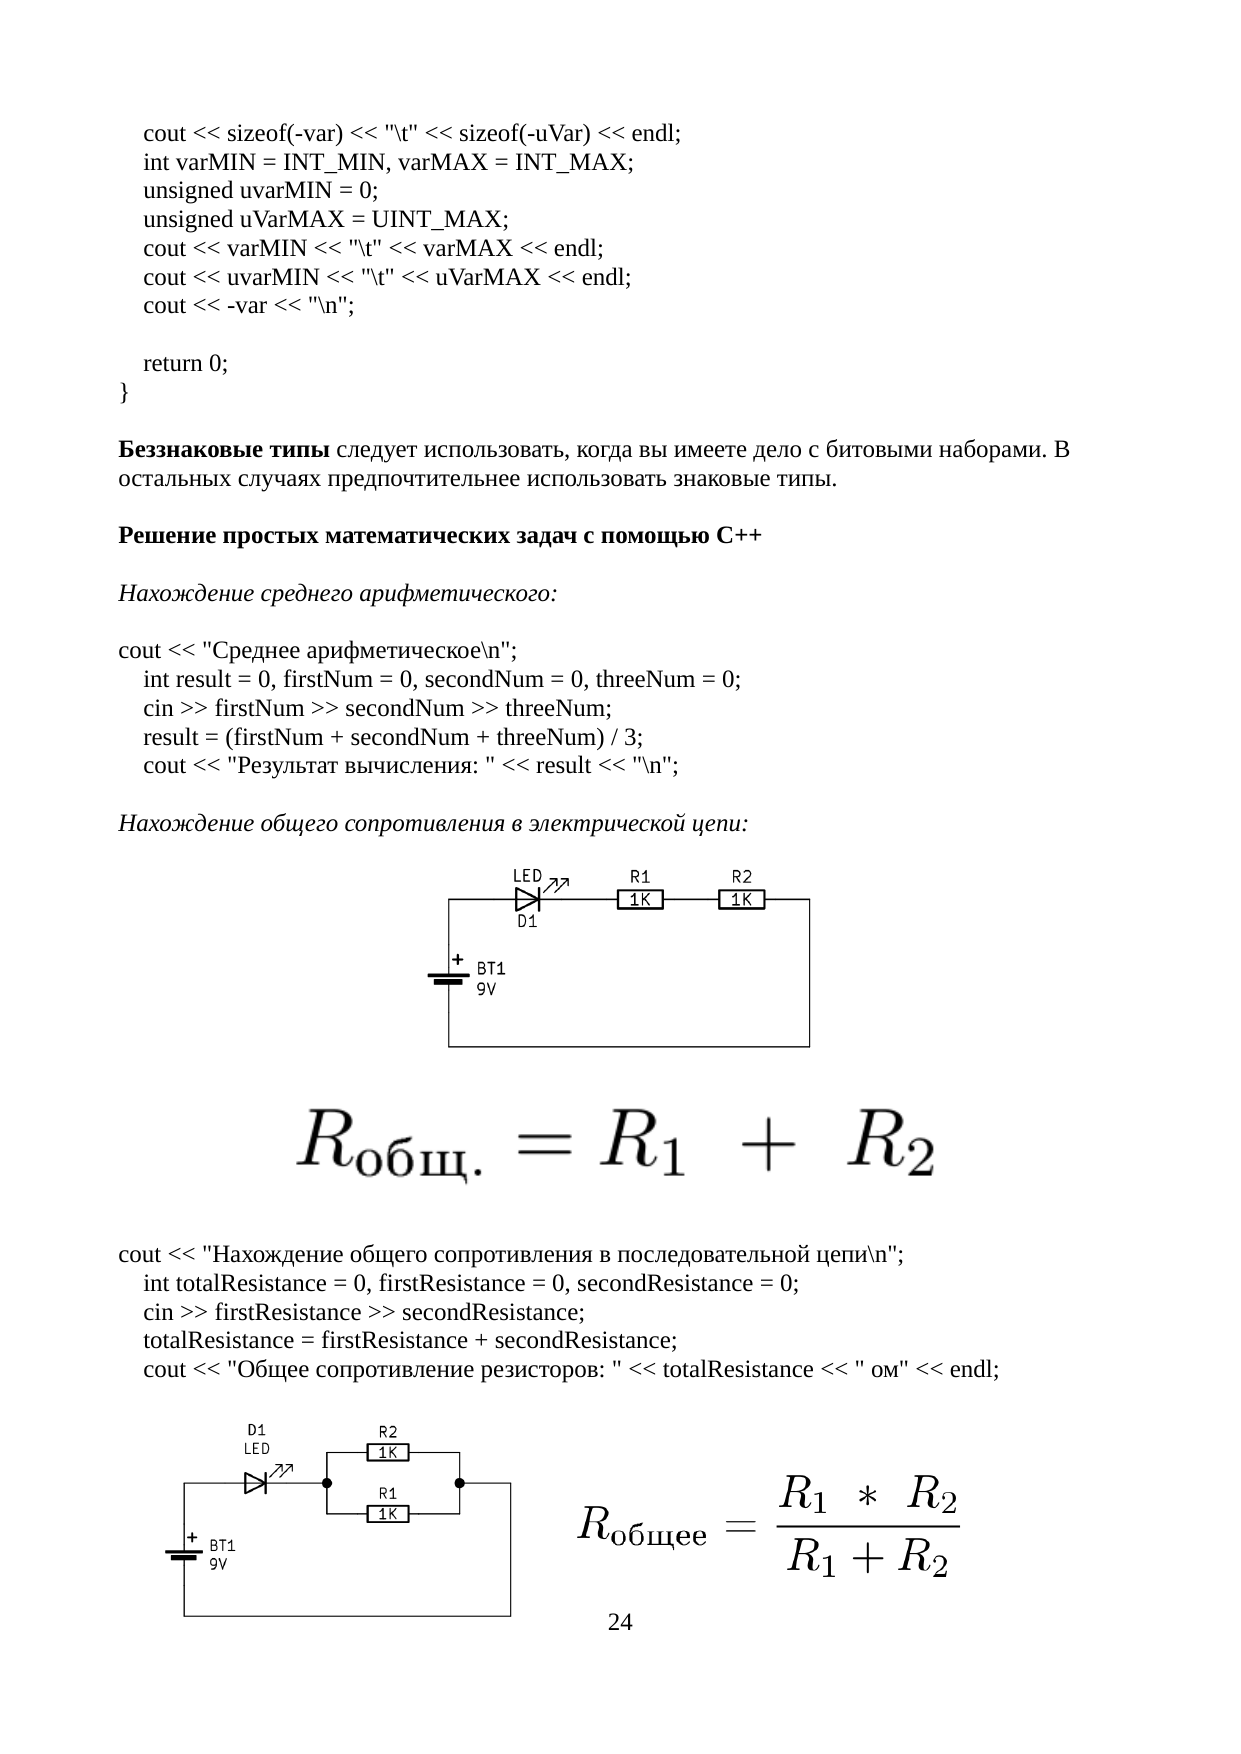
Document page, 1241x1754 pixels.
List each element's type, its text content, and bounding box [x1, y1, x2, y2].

picture [426, 865, 814, 1050]
text Решение простых математических задач с помощью C++ [118, 521, 1122, 549]
text totalResistance = firstResistance + secondResistance; [118, 1326, 1122, 1354]
text int varMIN = INT_MIN, varMAX = INT_MAX; [118, 147, 1122, 176]
text Нахождение среднего арифметического: [118, 578, 1122, 607]
text unsigned uVarMAX = UINT_MAX; [118, 204, 1122, 233]
text int totalResistance = 0, firstResistance = 0, secondResistance = 0; [118, 1268, 1122, 1297]
text cout << "Результат вычисления: " << result << "\n"; [118, 751, 1122, 779]
picture [572, 1473, 961, 1580]
text cout << varMIN << "\t" << varMAX << endl; [118, 233, 1122, 262]
text int result = 0, firstNum = 0, secondNum = 0, threeNum = 0; [118, 664, 1122, 693]
picture [295, 1095, 945, 1187]
text cout << sizeof(-var) << "\t" << sizeof(-uVar) << endl; [118, 118, 1122, 147]
text cout << "Среднее арифметическое\n"; [118, 636, 1122, 664]
text Беззнаковые типы следует использовать, когда вы имеете дело с битовыми наборами. В остальных случаях предпочтительнее использовать знаковые типы. [118, 434, 1122, 492]
text return 0; [118, 348, 1122, 377]
text cout << "Общее сопротивление резисторов: " << totalResistance << " ом" << endl; [118, 1354, 1122, 1383]
text cout << "Нахождение общего сопротивления в последовательной цепи\n"; [118, 1239, 1122, 1268]
picture [163, 1422, 515, 1622]
text Нахождение общего сопротивления в электрической цепи: [118, 808, 1122, 837]
text result = (firstNum + secondNum + threeNum) / 3; [118, 722, 1122, 751]
text unsigned uvarMIN = 0; [118, 176, 1122, 204]
text cin >> firstNum >> secondNum >> threeNum; [118, 693, 1122, 722]
text cout << -var << "\n"; [118, 291, 1122, 319]
text cout << uvarMIN << "\t" << uVarMAX << endl; [118, 262, 1122, 291]
text } [118, 377, 1122, 406]
text cin >> firstResistance >> secondResistance; [118, 1297, 1122, 1326]
